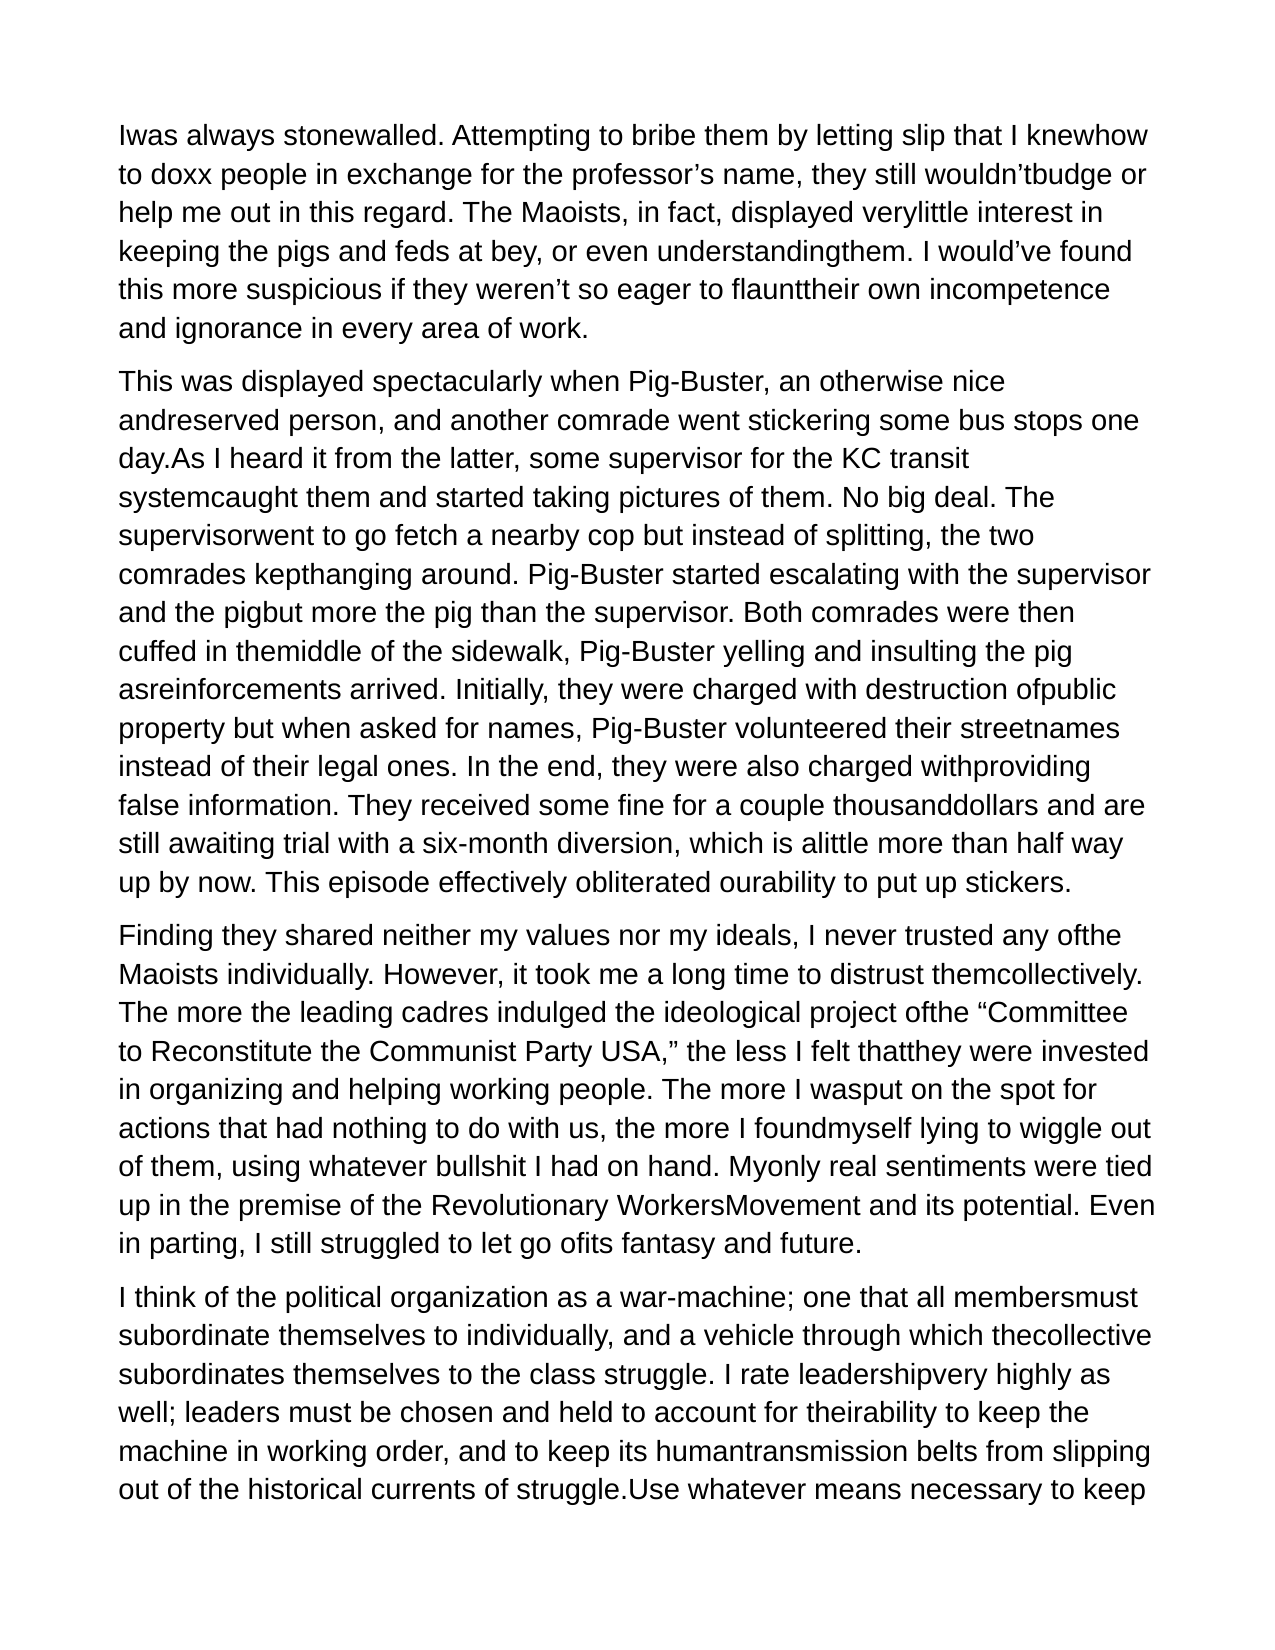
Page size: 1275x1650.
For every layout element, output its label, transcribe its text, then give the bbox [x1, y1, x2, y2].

text Finding they shared neither my values nor my ideals, I never trusted any ofthe Maoists individually. However, it took me a long time to distrust themcollectively. The more the leading cadres indulged the ideological project ofthe “Committee to Reconstitute the Communist Party USA,” the less I felt thatthey were invested in organizing and helping working people. The more I wasput on the spot for actions that had nothing to do with us, the more I foundmyself lying to wiggle out of them, using whatever bullshit I had on hand. Myonly real sentiments were tied up in the premise of the Revolutionary WorkersMovement and its potential. Even in parting, I still struggled to let go ofits fantasy and future. [118, 918, 1157, 1260]
text I think of the political organization as a war-machine; one that all membersmust subordinate themselves to individually, and a vehicle through which thecollective subordinates themselves to the class struggle. I rate leadershipvery highly as well; leaders must be chosen and held to account for theirability to keep the machine in working order, and to keep its humantransmission belts from slipping out of the historical currents of struggle.Use whatever means necessary to keep [118, 1279, 1157, 1506]
text Iwas always stonewalled. Attempting to bribe them by letting slip that I knewhow to doxx people in exchange for the professor’s name, they still wouldn’tbudge or help me out in this regard. The Maoists, in fact, displayed verylittle interest in keeping the pigs and feds at bey, or even understandingthem. I would’ve found this more suspicious if they weren’t so eager to flaunttheir own incompetence and ignorance in every area of work. [118, 118, 1157, 344]
text This was displayed spectacularly when Pig-Buster, an otherwise nice andreserved person, and another comrade went stickering some bus stops one day.As I heard it from the latter, some supervisor for the KC transit systemcaught them and started taking pictures of them. No big deal. The supervisorwent to go fetch a nearby cop but instead of splitting, the two comrades kepthanging around. Pig-Buster started escalating with the supervisor and the pigbut more the pig than the supervisor. Both comrades were then cuffed in themiddle of the sidewalk, Pig-Buster yelling and insulting the pig asreinforcements arrived. Initially, they were charged with destruction ofpublic property but when asked for names, Pig-Buster volunteered their streetnames instead of their legal ones. In the end, they were also charged withproviding false information. They received some fine for a couple thousanddollars and are still awaiting trial with a six-month diversion, which is alittle more than half way up by now. This episode effectively obliterated ourability to put up stickers. [118, 364, 1157, 898]
